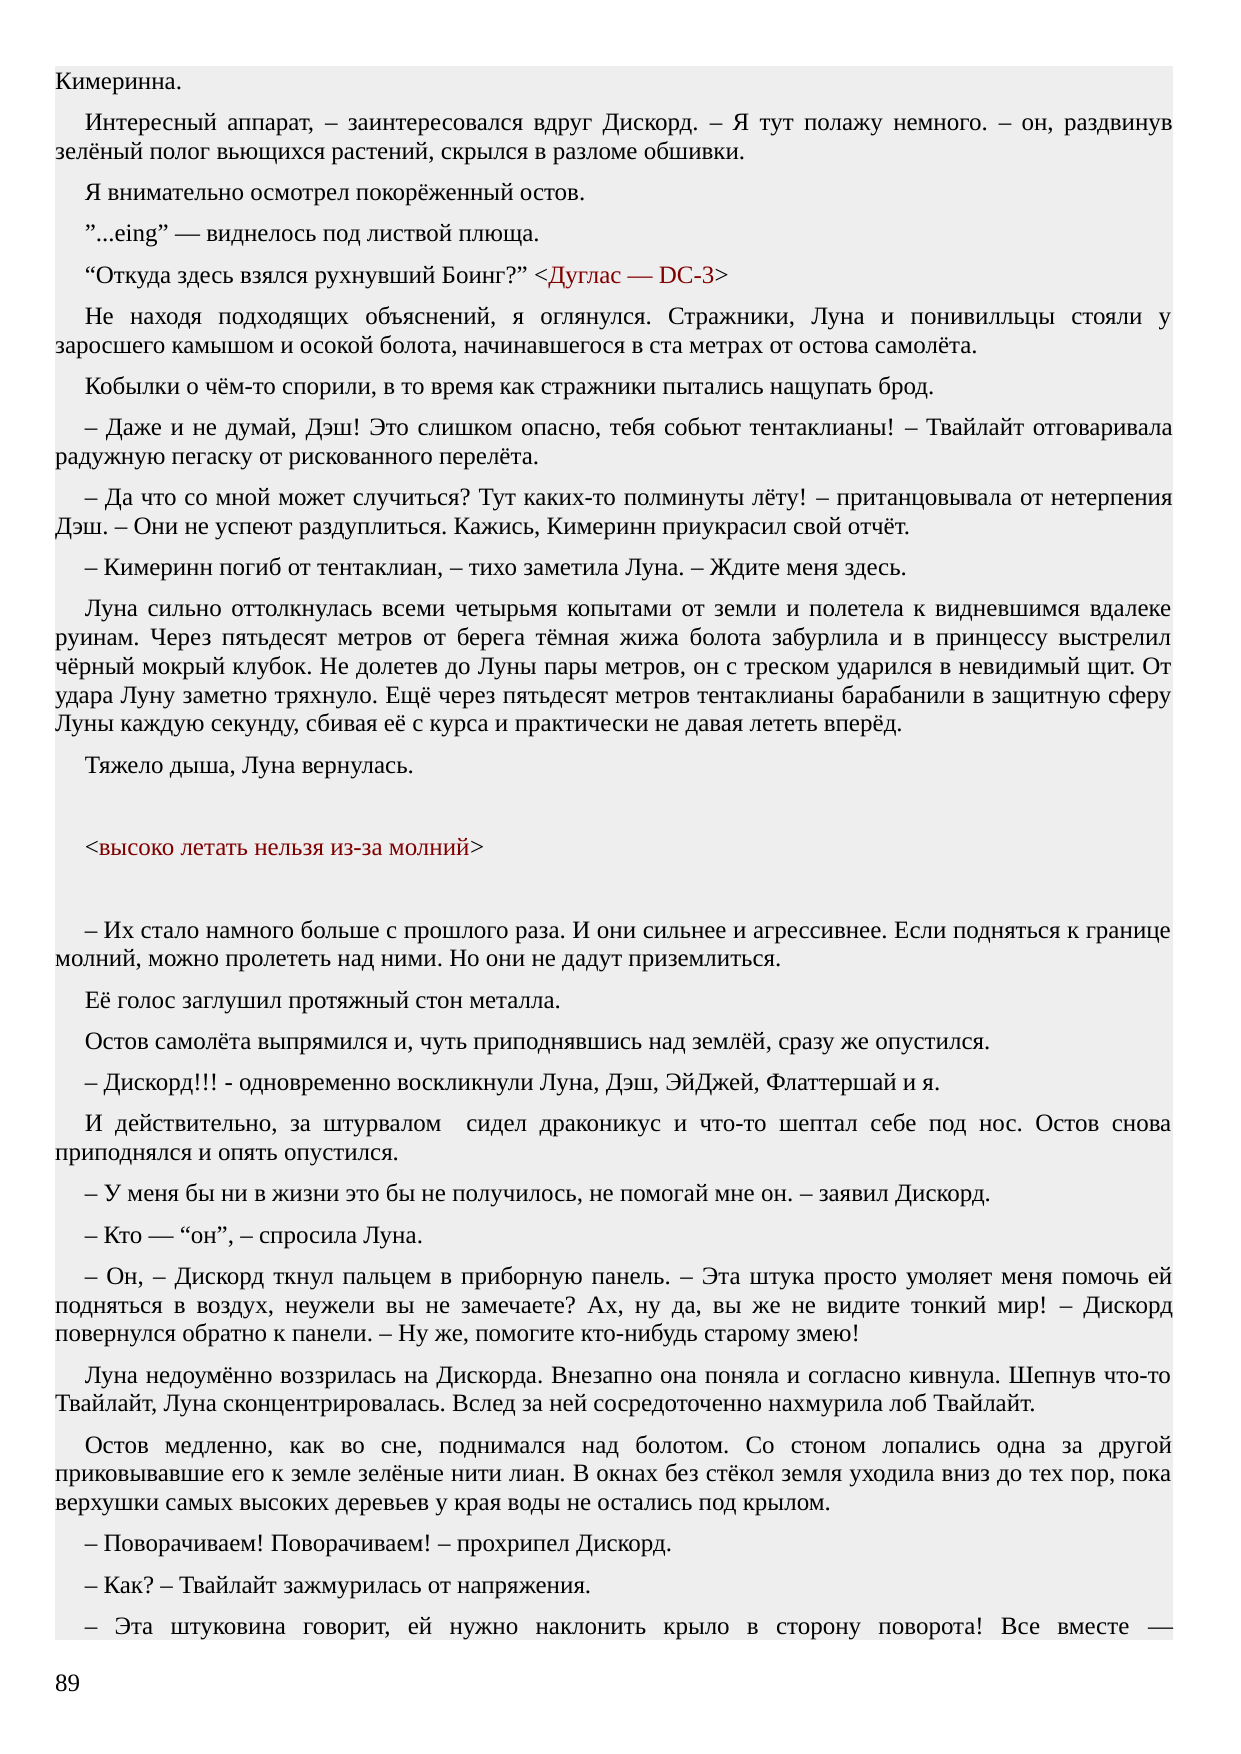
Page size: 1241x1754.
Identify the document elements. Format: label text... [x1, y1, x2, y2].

text Тяжело дыша, Луна вернулась. [55, 750, 1173, 778]
text И действительно, за штурвалом сидел драконикус и что-то шептал себе под нос. Остов снова приподнялся и опять опустился. [55, 1108, 1173, 1166]
text – Как? – Твайлайт зажмурилась от напряжения. [55, 1570, 1173, 1598]
text – У меня бы ни в жизни это бы не получилось, не помогай мне он. – заявил Дискорд. [55, 1178, 1173, 1207]
text – Да что со мной может случиться? Тут каких-то полминуты лёту! – пританцовывала от нетерпения Дэш. – Они не успеют раздуплиться. Кажись, Кимеринн приукрасил свой отчёт. [55, 482, 1173, 540]
text – Дискорд!!! - одновременно воскликнули Луна, Дэш, ЭйДжей, Флаттершай и я. [55, 1067, 1173, 1096]
text ”...eing” — виднелось под листвой плюща. [55, 218, 1173, 247]
text <высоко летать нельзя из-за молний> [55, 832, 1173, 861]
text Луна недоумённо воззрилась на Дискорда. Внезапно она поняла и согласно кивнула. Шепнув что-то Твайлайт, Луна сконцентрировалась. Вслед за ней сосредоточенно нахмурила лоб Твайлайт. [55, 1360, 1173, 1417]
text – Даже и не думай, Дэш! Это слишком опасно, тебя собьют тентаклианы! – Твайлайт отговаривала радужную пегаску от рискованного перелёта. [55, 412, 1173, 470]
text Остов самолёта выпрямился и, чуть приподнявшись над землёй, сразу же опустился. [55, 1026, 1173, 1055]
text Остов медленно, как во сне, поднимался над болотом. Со стоном лопались одна за другой приковывавшие его к земле зелёные нити лиан. В окнах без стёкол земля уходила вниз до тех пор, пока верхушки самых высоких деревьев у края воды не остались под крылом. [55, 1430, 1173, 1516]
text Луна сильно оттолкнулась всеми четырьмя копытами от земли и полетела к видневшимся вдалеке руинам. Через пятьдесят метров от берега тёмная жижа болота забурлила и в принцессу выстрелил чёрный мокрый клубок. Не долетев до Луны пары метров, он с треском ударился в невидимый щит. От удара Луну заметно тряхнуло. Ещё через пятьдесят метров тентаклианы барабанили в защитную сферу Луны каждую секунду, сбивая её с курса и практически не давая лететь вперёд. [55, 593, 1173, 737]
text – Он, – Дискорд ткнул пальцем в приборную панель. – Эта штука просто умоляет меня помочь ей подняться в воздух, неужели вы не замечаете? Ах, ну да, вы же не видите тонкий мир! – Дискорд повернулся обратно к панели. – Ну же, помогите кто-нибудь старому змею! [55, 1261, 1173, 1347]
text – Кто — “он”, – спросила Луна. [55, 1220, 1173, 1248]
text Я внимательно осмотрел покорёженный остов. [55, 177, 1173, 206]
text Кобылки о чём-то спорили, в то время как стражники пытались нащупать брод. [55, 371, 1173, 400]
text Её голос заглушил протяжный стон металла. [55, 985, 1173, 1013]
text – Кимеринн погиб от тентаклиан, – тихо заметила Луна. – Ждите меня здесь. [55, 552, 1173, 581]
text – Их стало намного больше с прошлого раза. И они сильнее и агрессивнее. Если подняться к границе молний, можно пролететь над ними. Но они не дадут приземлиться. [55, 915, 1173, 972]
text – Поворачиваем! Поворачиваем! – прохрипел Дискорд. [55, 1528, 1173, 1557]
text Кимеринна. [55, 66, 1173, 95]
text “Откуда здесь взялся рухнувший Боинг?” <Дуглас — DC-3> [55, 260, 1173, 288]
text Не находя подходящих объяснений, я оглянулся. Стражники, Луна и понивилльцы стояли у заросшего камышом и осокой болота, начинавшегося в ста метрах от остова самолёта. [55, 301, 1173, 358]
text – Эта штуковина говорит, ей нужно наклонить крыло в сторону поворота! Все вместе — [55, 1611, 1173, 1640]
text Интересный аппарат, – заинтересовался вдруг Дискорд. – Я тут полажу немного. – он, раздвинув зелёный полог вьющихся растений, скрылся в разломе обшивки. [55, 107, 1173, 165]
